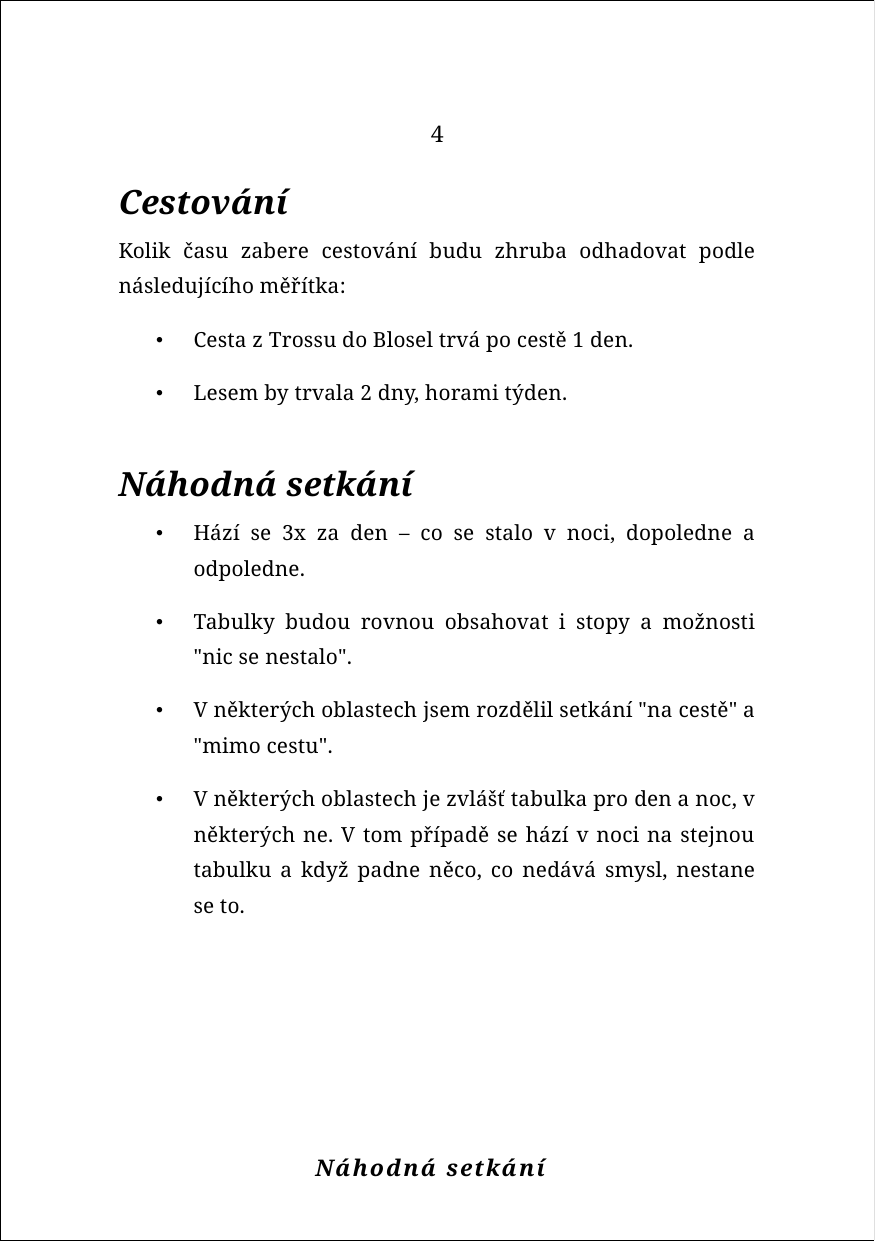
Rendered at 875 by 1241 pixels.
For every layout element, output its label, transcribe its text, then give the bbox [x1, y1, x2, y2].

list Cesta z Trossu do Blosel trvá po cestě 1 den. [156, 325, 756, 353]
list Tabulky budou rovnou obsahovat i stopy a možnosti "nic se nestalo". [156, 607, 756, 671]
list Hází se 3x za den – co se stalo v noci, dopoledne a odpoledne. [156, 518, 756, 582]
list Lesem by trvala 2 dny, horami týden. [156, 378, 756, 407]
list V některých oblastech je zvlášť tabulka pro den a noc, v některých ne. V tom případě se hází v noci na stejnou tabulku a když padne něco, co nedává smysl, nestane se to. [156, 784, 756, 919]
list V některých oblastech jsem rozdělil setkání "na cestě" a "mimo cestu". [156, 696, 756, 759]
text Kolik času zabere cestování budu zhruba odhadovat podle následujícího měřítka: [118, 236, 756, 300]
subtitle Cestování [118, 179, 756, 224]
subtitle Náhodná setkání [118, 461, 756, 506]
